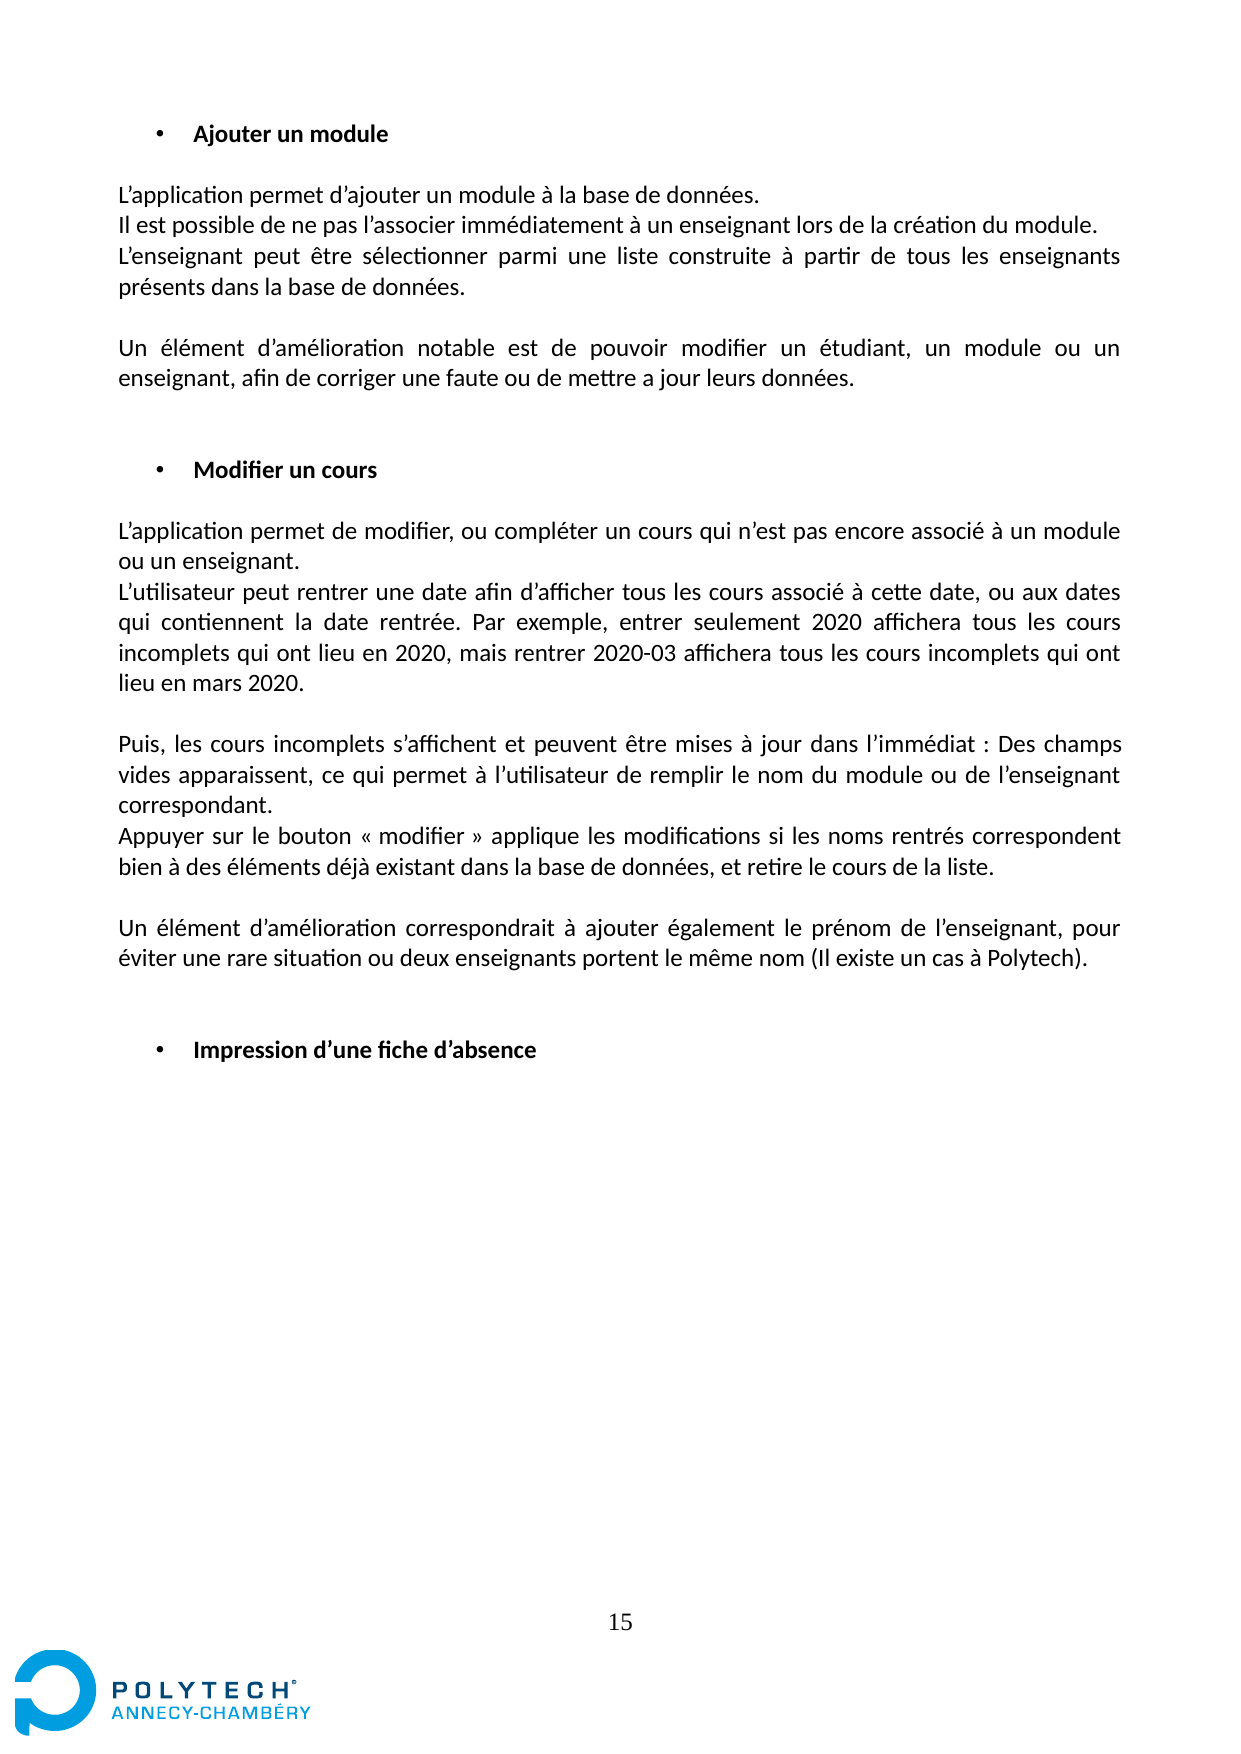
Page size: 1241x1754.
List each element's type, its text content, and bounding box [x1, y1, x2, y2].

list Impression d’une fiche d’absence [156, 1034, 1122, 1064]
text Appuyer sur le bouton « modifier » applique les modifications si les noms rentrés correspondent bien à des éléments déjà existant dans la base de données, et retire le cours de la liste. [118, 820, 1122, 881]
list Ajouter un module [156, 118, 1122, 149]
text L’application permet de modifier, ou compléter un cours qui n’est pas encore associé à un module ou un enseignant. [118, 515, 1122, 576]
text Un élément d’amélioration notable est de pouvoir modifier un étudiant, un module ou un enseignant, afin de corriger une faute ou de mettre a jour leurs données. [118, 332, 1122, 393]
text Un élément d’amélioration correspondrait à ajouter également le prénom de l’enseignant, pour éviter une rare situation ou deux enseignants portent le même nom (Il existe un cas à Polytech). [118, 912, 1122, 973]
text Il est possible de ne pas l’associer immédiatement à un enseignant lors de la création du module. [118, 210, 1122, 240]
text L’enseignant peut être sélectionner parmi une liste construite à partir de tous les enseignants présents dans la base de données. [118, 240, 1122, 301]
text L’application permet d’ajouter un module à la base de données. [118, 179, 1122, 210]
list Modifier un cours [156, 454, 1122, 484]
text Puis, les cours incomplets s’affichent et peuvent être mises à jour dans l’immédiat : Des champs vides apparaissent, ce qui permet à l’utilisateur de remplir le nom du module ou de l’enseignant correspondant. [118, 728, 1122, 820]
text L’utilisateur peut rentrer une date afin d’afficher tous les cours associé à cette date, ou aux dates qui contiennent la date rentrée. Par exemple, entrer seulement 2020 affichera tous les cours incomplets qui ont lieu en 2020, mais rentrer 2020-03 affichera tous les cours incomplets qui ont lieu en mars 2020. [118, 576, 1122, 698]
